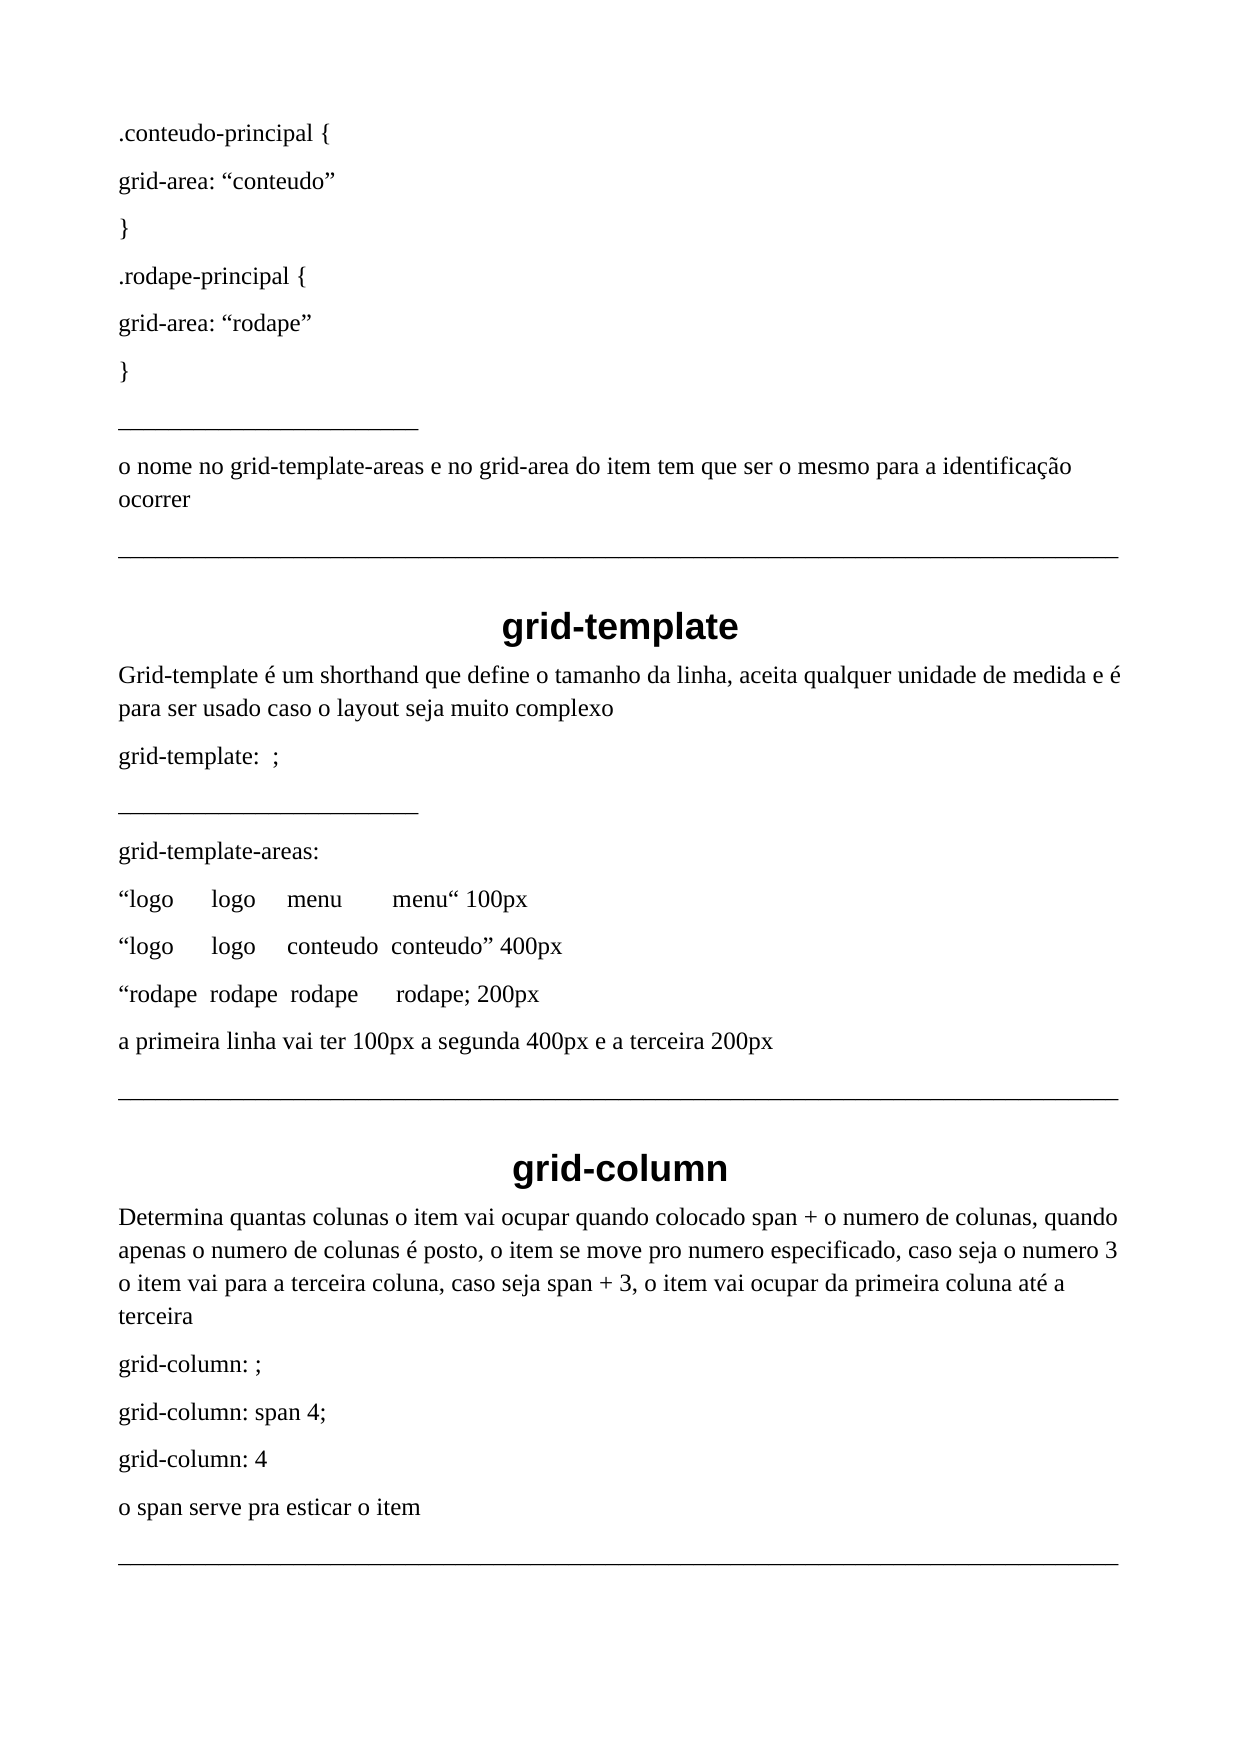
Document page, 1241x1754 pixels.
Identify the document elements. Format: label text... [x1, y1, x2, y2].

subtitle grid-column [118, 1147, 1122, 1190]
text ________________________________________________________________________________ [118, 1539, 1122, 1568]
text ________________________________________________________________________________ [118, 1074, 1122, 1103]
text grid-column: 4 [118, 1444, 1122, 1473]
text } [118, 213, 1122, 242]
subtitle grid-template [118, 604, 1122, 648]
text ________________________ [118, 404, 1122, 432]
text grid-column: ; [118, 1349, 1122, 1378]
text .rodape-principal { [118, 261, 1122, 290]
text “rodape rodape rodape rodape; 200px [118, 979, 1122, 1008]
text grid-column: span 4; [118, 1397, 1122, 1425]
text Determina quantas colunas o item vai ocupar quando colocado span + o numero de colunas, quando apenas o numero de colunas é posto, o item se move pro numero especificado, caso seja o numero 3 o item vai para a terceira coluna, caso seja span + 3, o item vai ocupar da primeira coluna até a terceira [118, 1202, 1122, 1330]
text “logo logo menu menu“ 100px [118, 884, 1122, 912]
text grid-template: ; [118, 741, 1122, 769]
text grid-area: “conteudo” [118, 166, 1122, 194]
text grid-template-areas: [118, 836, 1122, 865]
text o span serve pra esticar o item [118, 1492, 1122, 1521]
text a primeira linha vai ter 100px a segunda 400px e a terceira 200px [118, 1026, 1122, 1055]
text ________________________________________________________________________________ [118, 532, 1122, 561]
text grid-area: “rodape” [118, 308, 1122, 337]
text “logo logo conteudo conteudo” 400px [118, 931, 1122, 960]
text .conteudo-principal { [118, 118, 1122, 147]
text ________________________ [118, 788, 1122, 817]
text } [118, 356, 1122, 385]
text Grid-template é um shorthand que define o tamanho da linha, aceita qualquer unidade de medida e é para ser usado caso o layout seja muito complexo [118, 660, 1122, 722]
text o nome no grid-template-areas e no grid-area do item tem que ser o mesmo para a identificação ocorrer [118, 451, 1122, 513]
